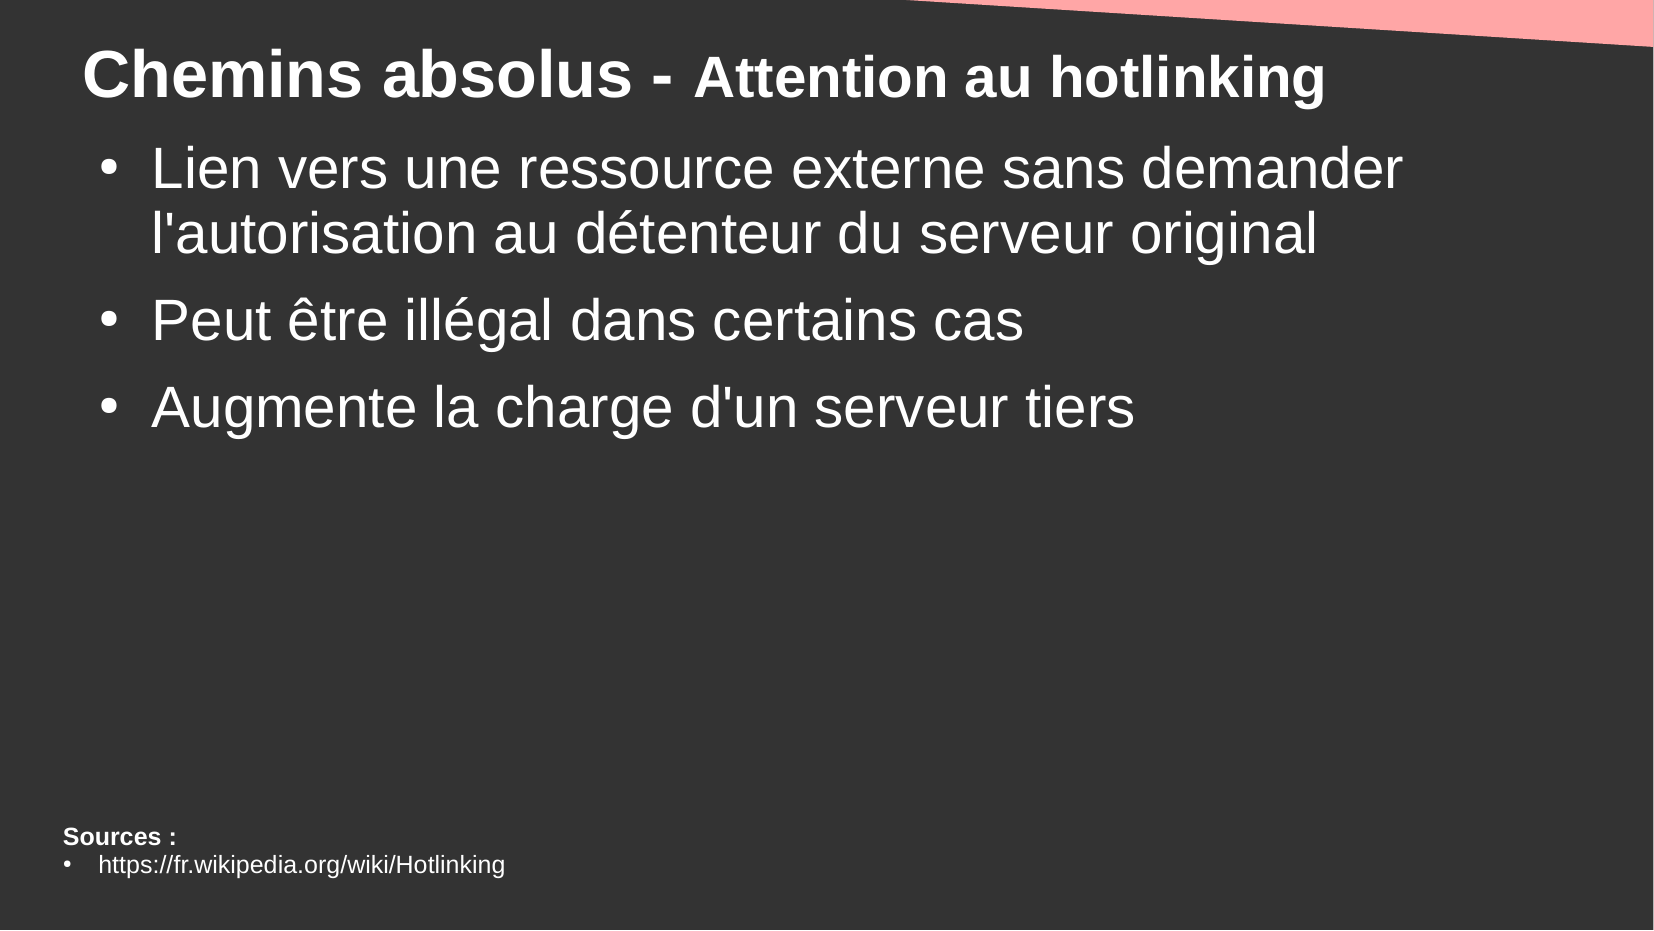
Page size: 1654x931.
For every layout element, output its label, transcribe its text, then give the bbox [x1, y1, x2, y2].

text_box [906, 0, 1654, 47]
text_box Sources : https://fr.wikipedia.org/wiki/Hotlinking [48, 815, 1654, 915]
title Chemins absolus - Attention au hotlinking [82, 37, 1571, 122]
list Lien vers une ressource externe sans demander l'autorisation au détenteur du serveur original Peut être illégal dans certains cas Augmente la charge d'un serveur tiers [80, 135, 1546, 532]
